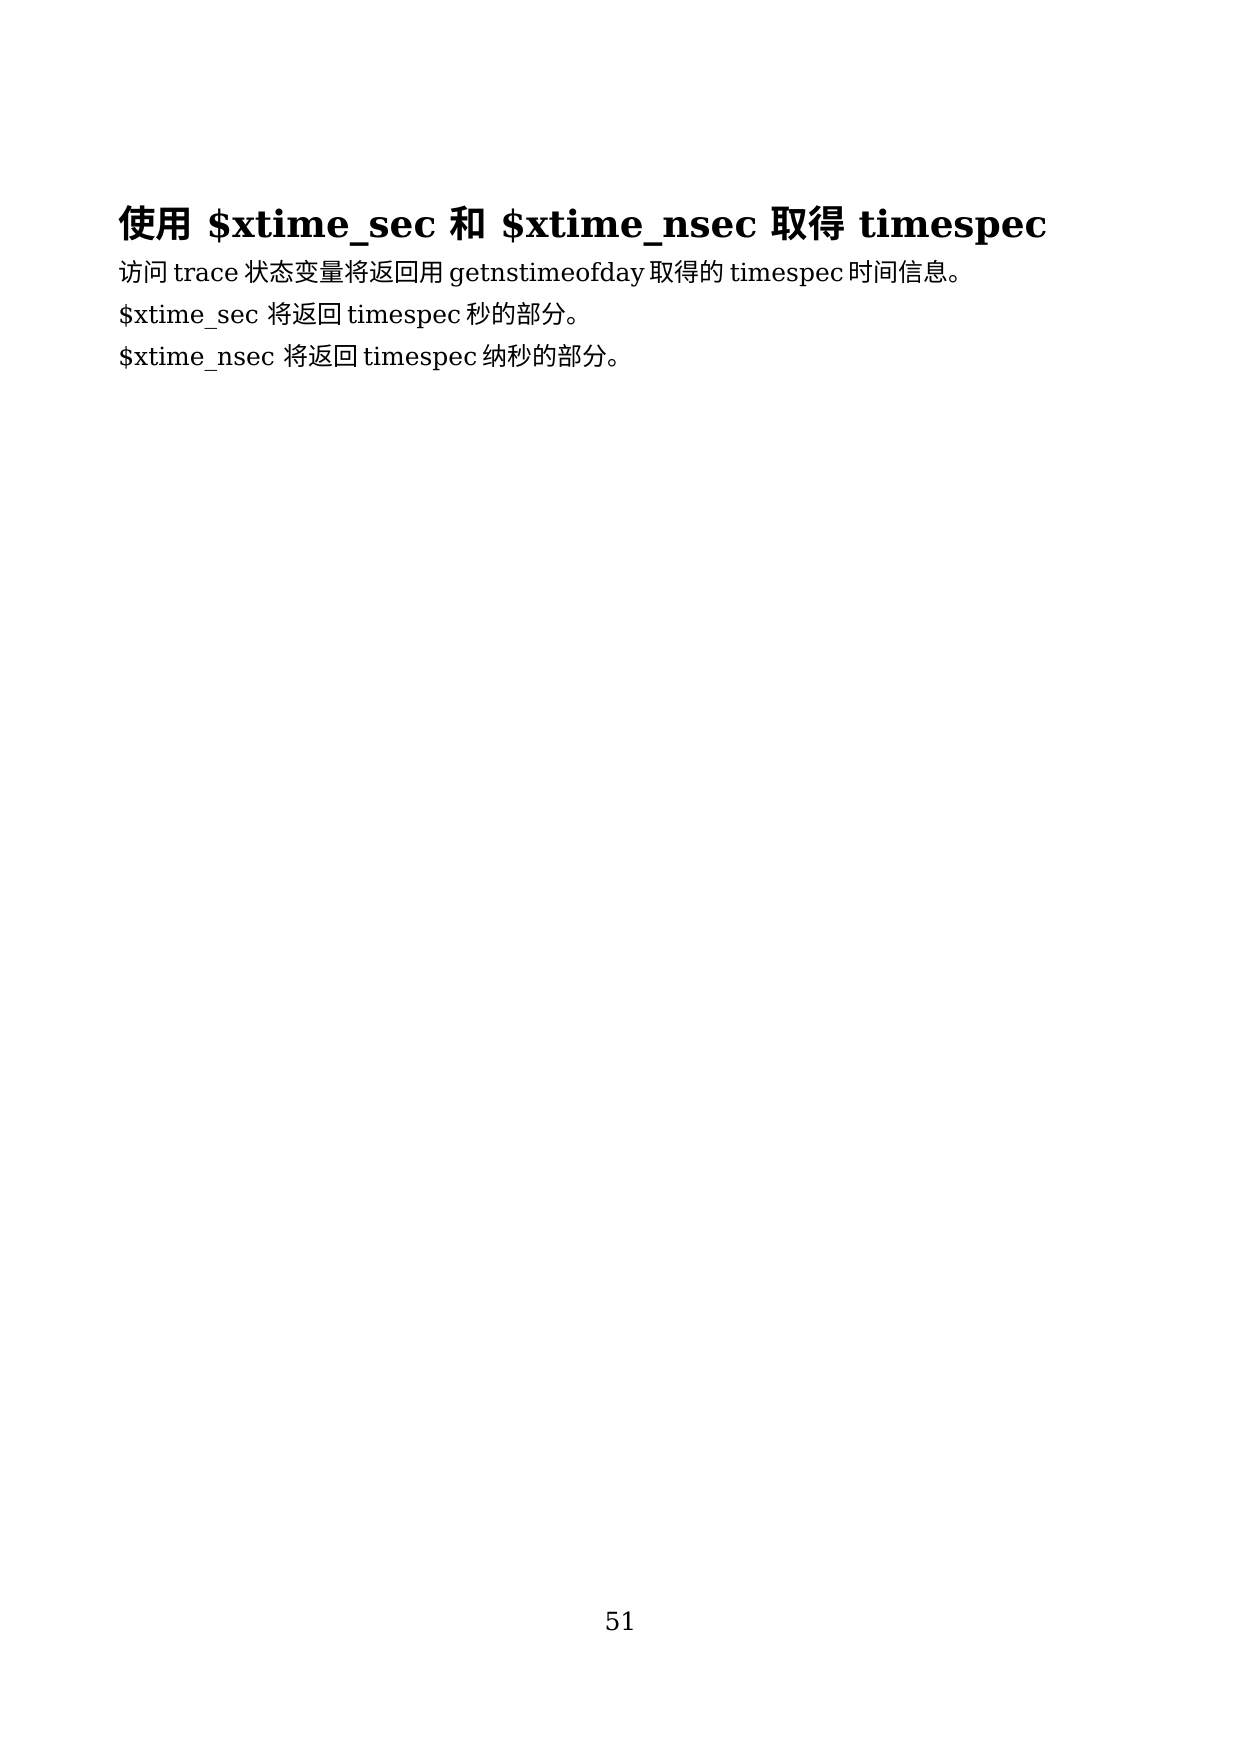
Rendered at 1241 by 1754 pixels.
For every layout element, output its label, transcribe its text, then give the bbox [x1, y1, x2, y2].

text $xtime_sec 将返回timespec秒的部分。 [118, 300, 1122, 329]
text 访问trace状态变量将返回用getnstimeofday取得的timespec时间信息。 [118, 258, 1122, 287]
text $xtime_nsec 将返回timespec纳秒的部分。 [118, 342, 1122, 371]
subtitle 使用 $xtime_sec 和 $xtime_nsec 取得 timespec [118, 202, 1122, 246]
